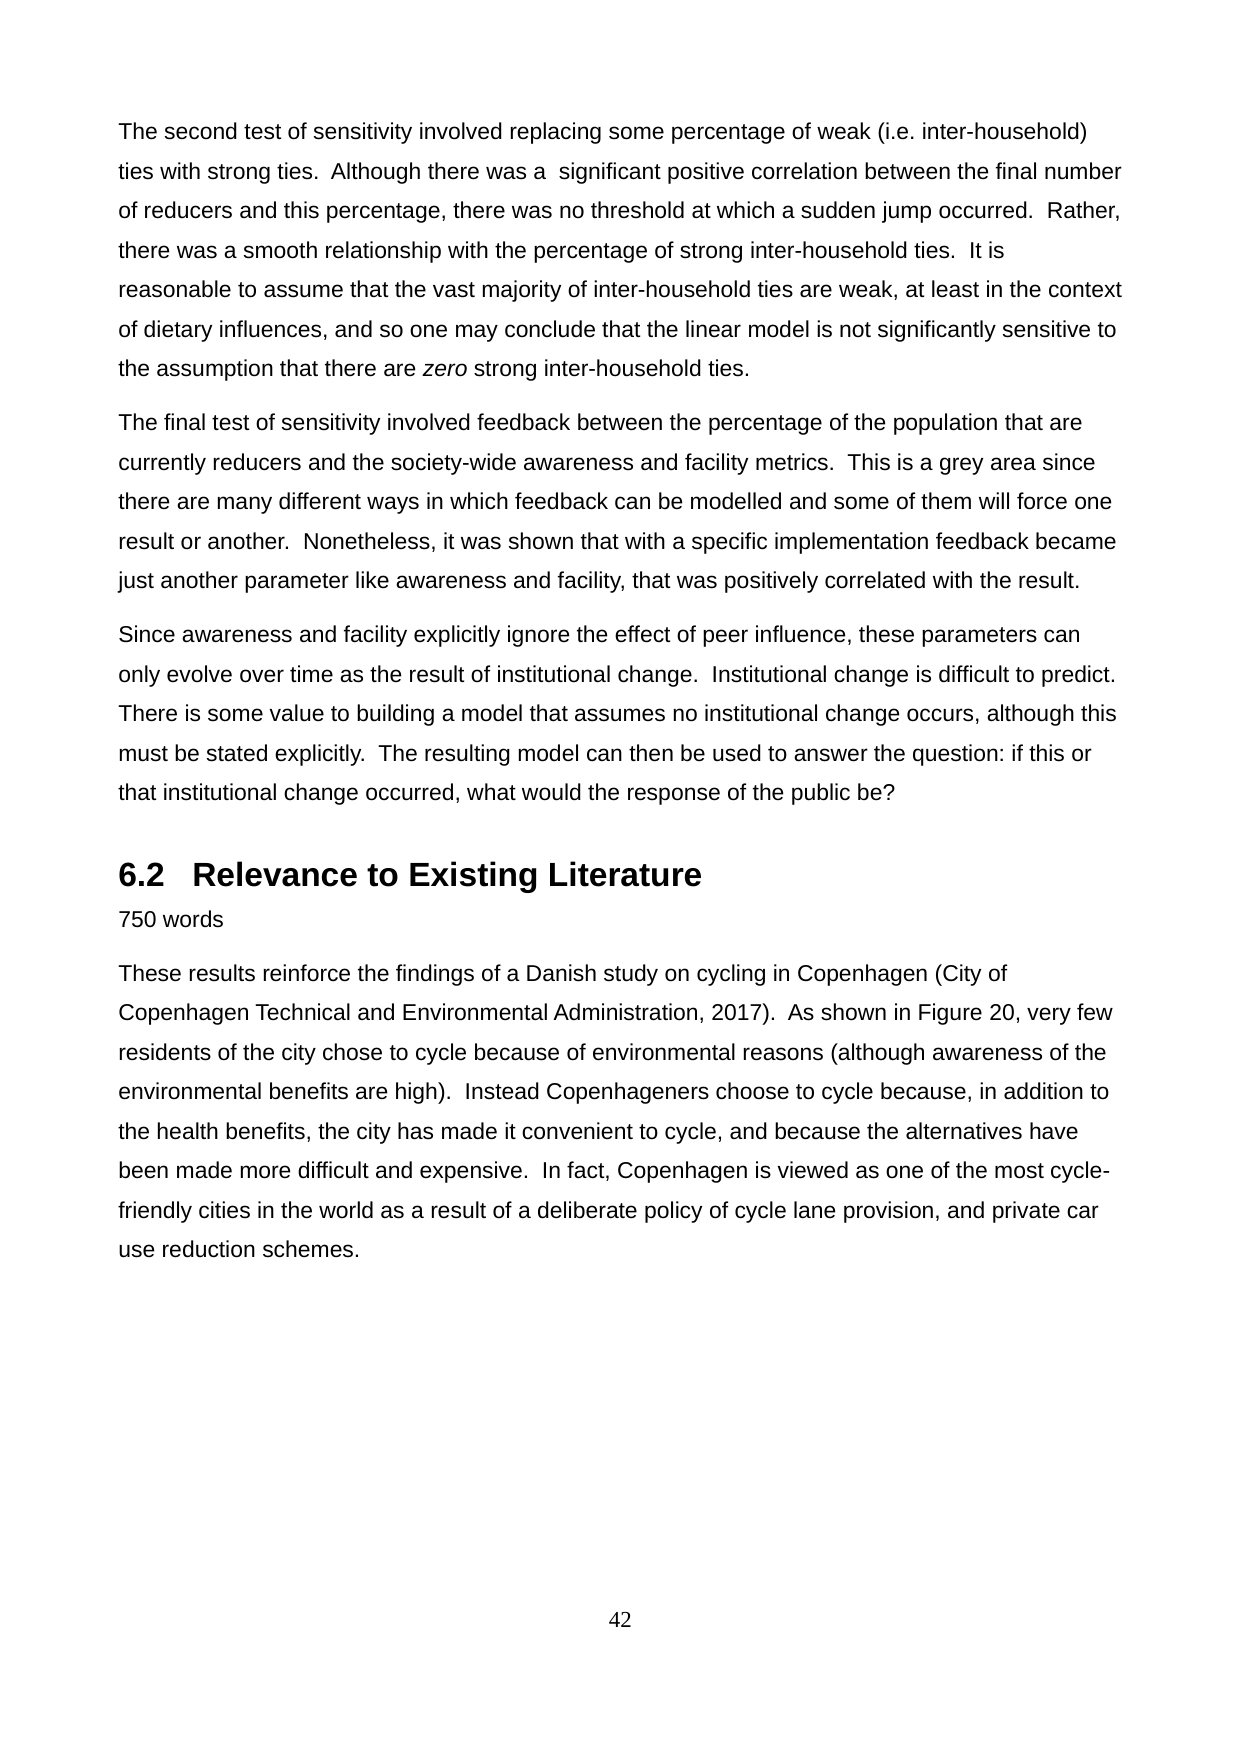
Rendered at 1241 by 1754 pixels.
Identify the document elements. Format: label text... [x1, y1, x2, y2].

text These results reinforce the findings of a Danish study on cycling in Copenhagen (City of Copenhagen Technical and Environmental Administration, 2017). As shown in Figure 20, very few residents of the city chose to cycle because of environmental reasons (although awareness of the environmental benefits are high). Instead Copenhageners choose to cycle because, in addition to the health benefits, the city has made it convenient to cycle, and because the alternatives have been made more difficult and expensive. In fact, Copenhagen is viewed as one of the most cycle-friendly cities in the world as a result of a deliberate policy of cycle lane provision, and private car use reduction schemes. [118, 960, 1122, 1263]
text 750 words [118, 906, 1122, 932]
text The final test of sensitivity involved feedback between the percentage of the population that are currently reducers and the society-wide awareness and facility metrics. This is a grey area since there are many different ways in which feedback can be modelled and some of them will force one result or another. Nonetheless, it was shown that with a specific implementation feedback became just another parameter like awareness and facility, that was positively correlated with the result. [118, 409, 1122, 593]
text The second test of sensitivity involved replacing some percentage of weak (i.e. inter-household) ties with strong ties. Although there was a significant positive correlation between the final number of reducers and this percentage, there was no threshold at which a sudden jump occurred. Rather, there was a smooth relationship with the percentage of strong inter-household ties. It is reasonable to assume that the vast majority of inter-household ties are weak, at least in the context of dietary influences, and so one may conclude that the linear model is not significantly sensitive to the assumption that there are zero strong inter-household ties. [118, 118, 1122, 381]
subtitle Relevance to Existing Literature [118, 854, 1122, 893]
text Since awareness and facility explicitly ignore the effect of peer influence, these parameters can only evolve over time as the result of institutional change. Institutional change is difficult to predict. There is some value to building a model that assumes no institutional change occurs, although this must be stated explicitly. The resulting model can then be used to answer the question: if this or that institutional change occurred, what would the response of the public be? [118, 621, 1122, 806]
